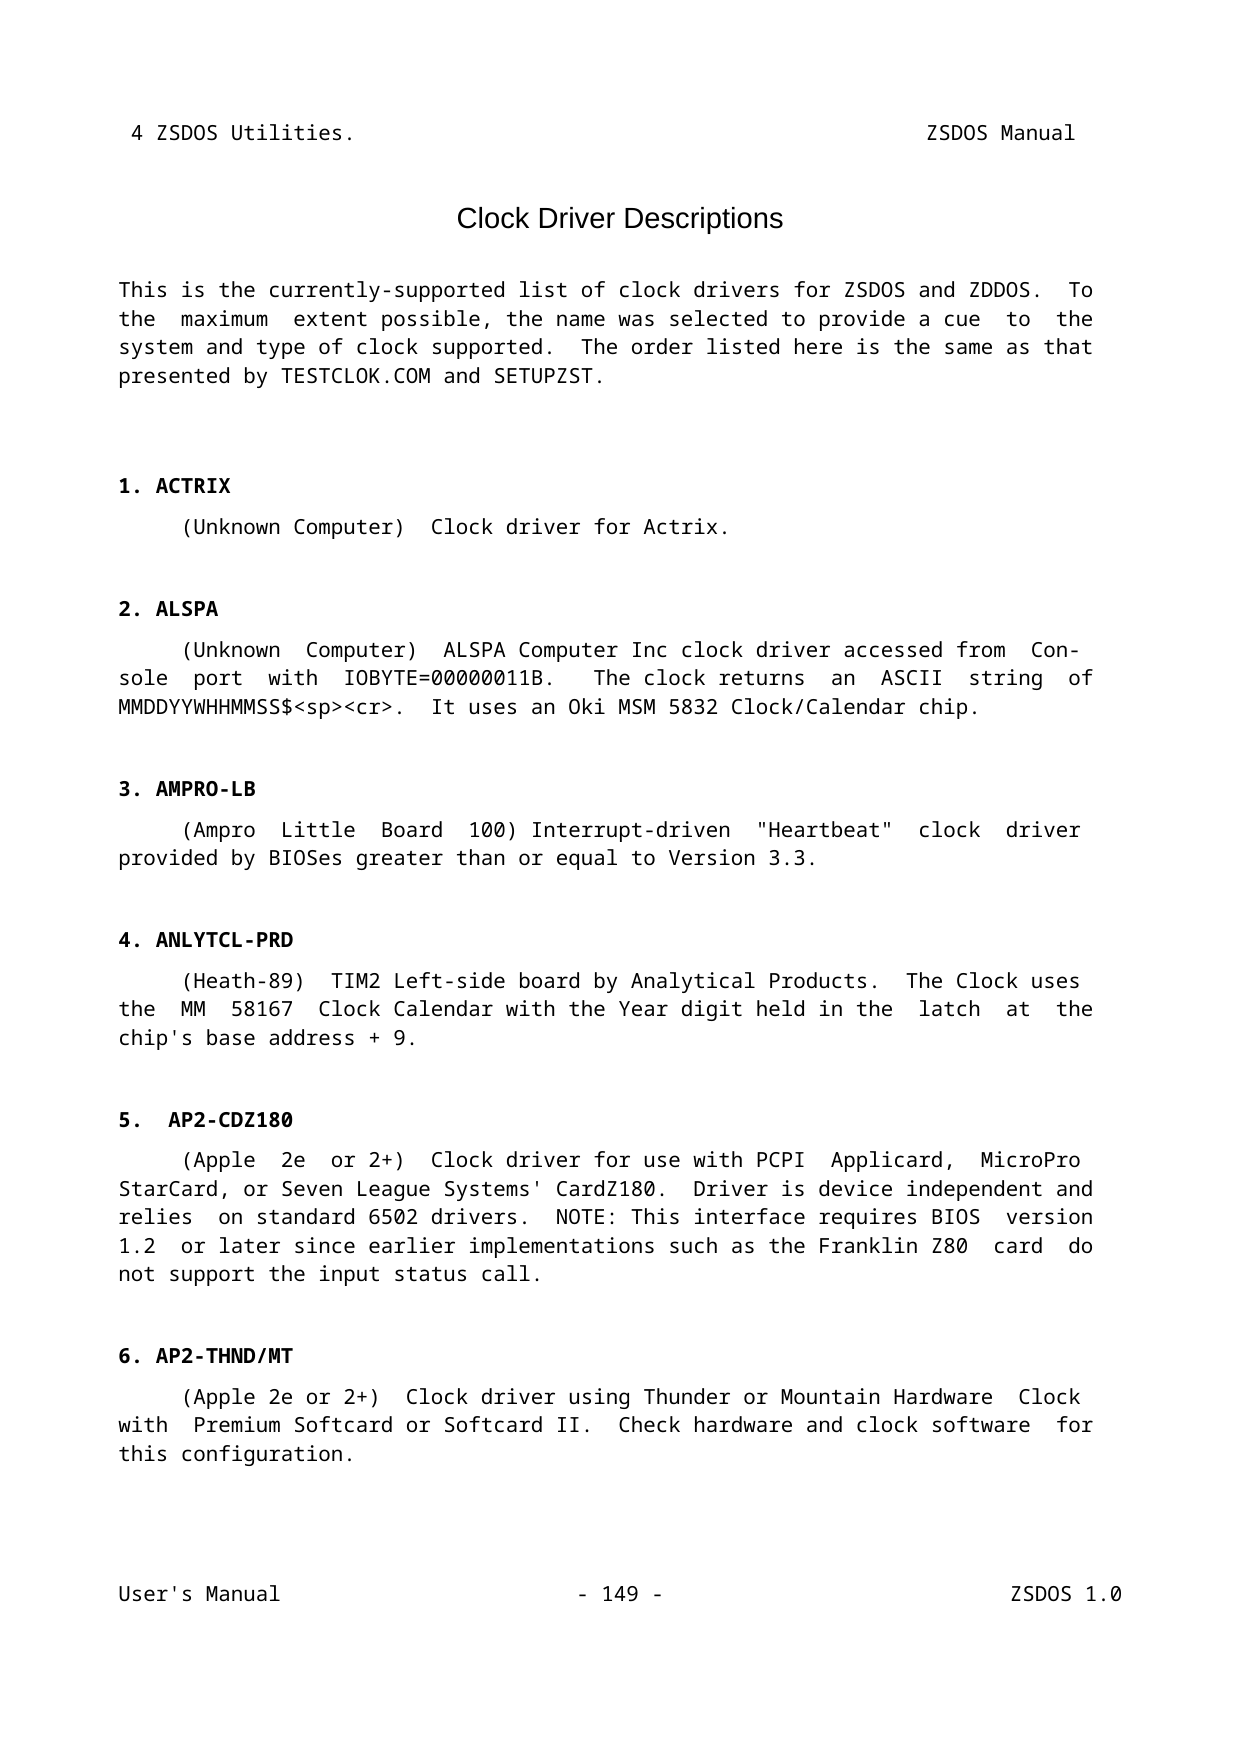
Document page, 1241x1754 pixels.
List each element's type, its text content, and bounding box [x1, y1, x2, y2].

subtitle 1. ACTRIX [118, 471, 1122, 500]
text relies on standard 6502 drivers. NOTE: This interface requires BIOS version [118, 1202, 1122, 1231]
text provided by BIOSes greater than or equal to Version 3.3. [118, 843, 1122, 872]
subtitle 2. ALSPA [118, 594, 1122, 622]
text (Ampro Little Board 100) Interrupt-driven "Heartbeat" clock driver [118, 815, 1122, 843]
text 1.2 or later since earlier implementations such as the Franklin Z80 card do [118, 1231, 1122, 1259]
text (Apple 2e or 2+) Clock driver for use with PCPI Applicard, MicroPro [118, 1146, 1122, 1174]
subtitle 4. ANLYTCL-PRD [118, 925, 1122, 953]
text chip's base address + 9. [118, 1023, 1122, 1051]
text (Unknown Computer) Clock driver for Actrix. [118, 512, 1122, 541]
subtitle Clock Driver Descriptions [118, 202, 1122, 235]
text (Apple 2e or 2+) Clock driver using Thunder or Mountain Hardware Clock [118, 1382, 1122, 1411]
text This is the currently-supported list of clock drivers for ZSDOS and ZDDOS. To [118, 276, 1122, 304]
subtitle 3. AMPRO-LB [118, 774, 1122, 802]
text MMDDYYWHHMMSS$<sp><cr>. It uses an Oki MSM 5832 Clock/Calendar chip. [118, 692, 1122, 720]
text (Unknown Computer) ALSPA Computer Inc clock driver accessed from Con- [118, 635, 1122, 663]
text system and type of clock supported. The order listed here is the same as that [118, 332, 1122, 361]
text (Heath-89) TIM2 Left-side board by Analytical Products. The Clock uses [118, 966, 1122, 994]
subtitle 5. AP2-CDZ180 [118, 1105, 1122, 1133]
text presented by TESTCLOK.COM and SETUPZST. [118, 361, 1122, 389]
text this configuration. [118, 1439, 1122, 1467]
text the maximum extent possible, the name was selected to provide a cue to the [118, 304, 1122, 332]
text StarCard, or Seven League Systems' CardZ180. Driver is device independent and [118, 1174, 1122, 1202]
text the MM 58167 Clock Calendar with the Year digit held in the latch at the [118, 994, 1122, 1023]
text with Premium Softcard or Softcard II. Check hardware and clock software for [118, 1411, 1122, 1439]
subtitle 6. AP2-THND/MT [118, 1341, 1122, 1370]
text not support the input status call. [118, 1259, 1122, 1288]
text sole port with IOBYTE=00000011B. The clock returns an ASCII string of [118, 663, 1122, 692]
